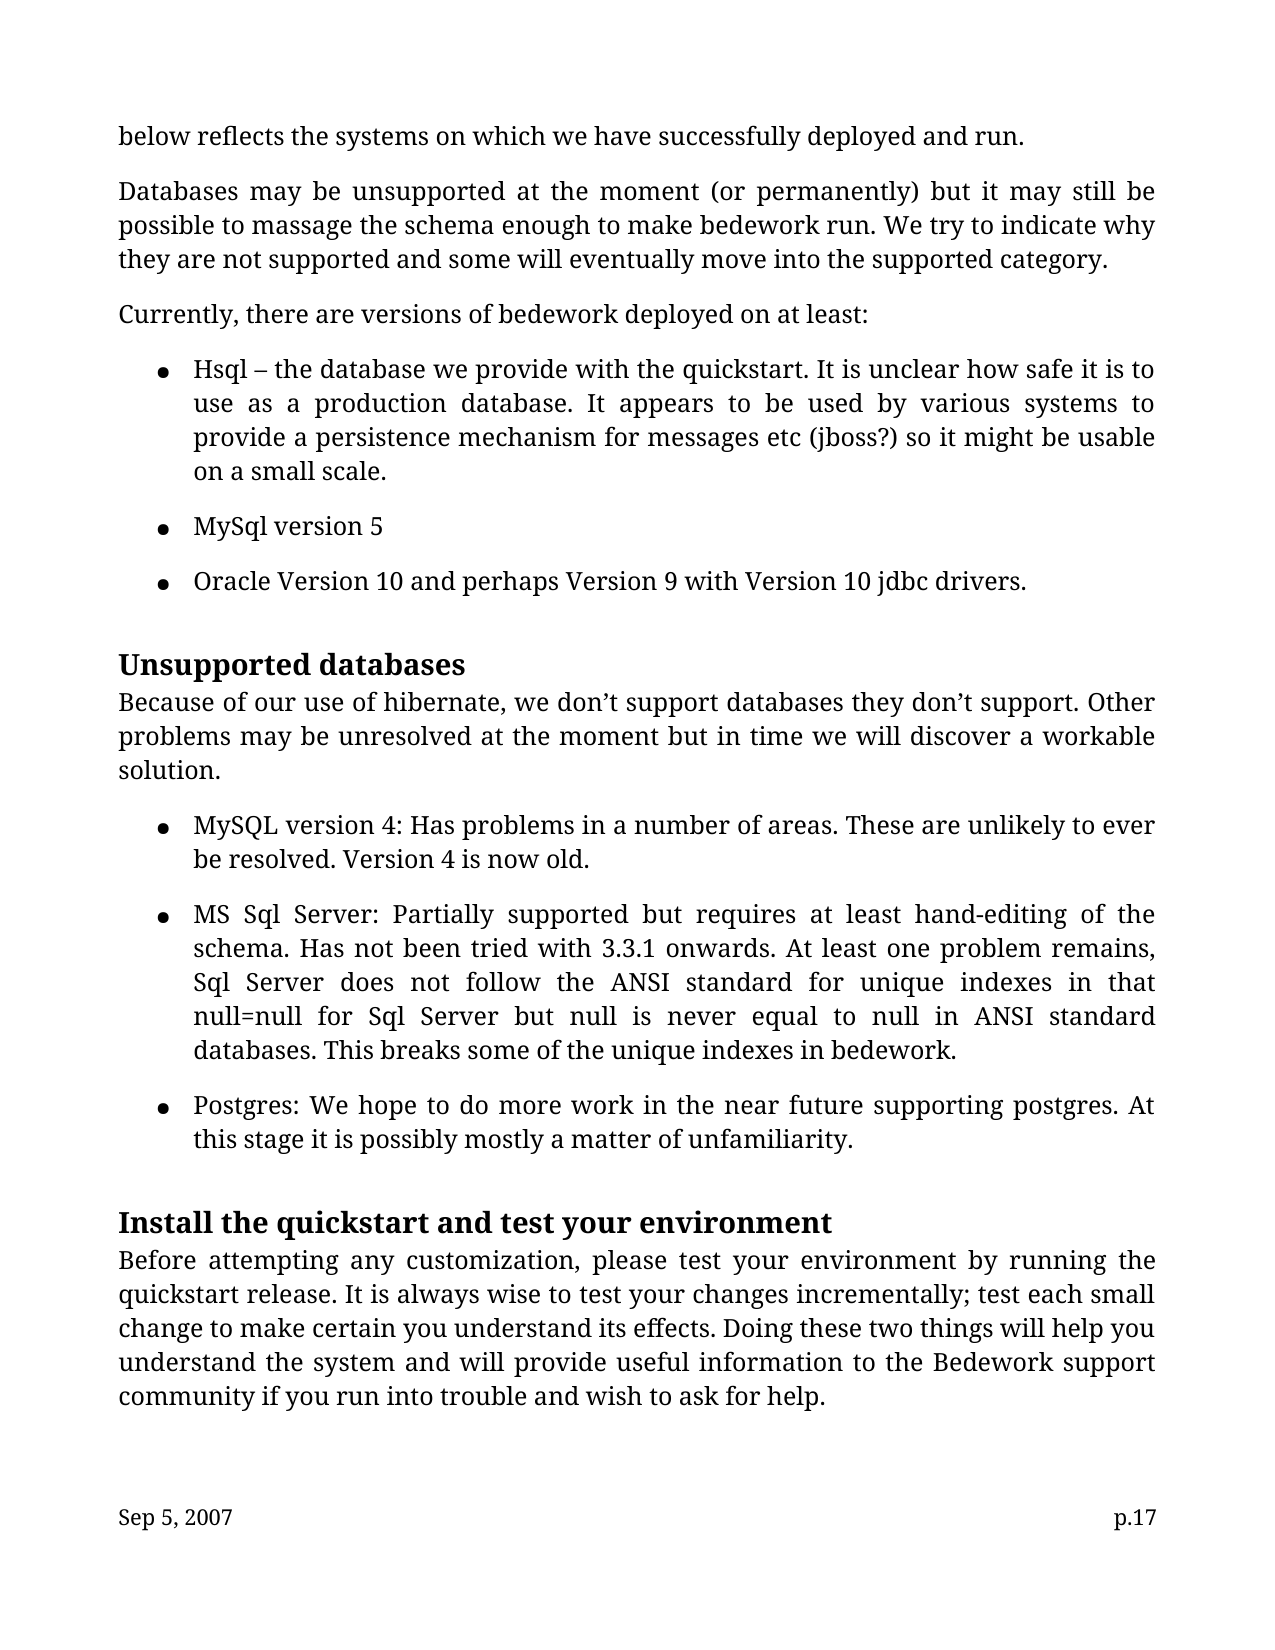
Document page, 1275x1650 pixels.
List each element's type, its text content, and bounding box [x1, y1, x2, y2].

list Oracle Version 10 and perhaps Version 9 with Version 10 jdbc drivers. [156, 564, 1157, 598]
list MySql version 5 [156, 509, 1157, 543]
text Before attempting any customization, please test your environment by running the quickstart release. It is always wise to test your changes incrementally; test each small change to make certain you understand its effects. Doing these two things will help you understand the system and will provide useful information to the Bedework support community if you run into trouble and wish to ask for help. [118, 1242, 1157, 1413]
text below reflects the systems on which we have successfully deployed and run. [118, 118, 1157, 152]
subtitle Install the quickstart and test your environment [118, 1203, 1157, 1242]
subtitle Unsupported databases [118, 644, 1157, 684]
text Because of our use of hibernate, we don’t support databases they don’t support. Other problems may be unresolved at the moment but in time we will discover a workable solution. [118, 684, 1157, 786]
text Currently, there are versions of bedework deployed on at least: [118, 296, 1157, 331]
list Hsql – the database we provide with the quickstart. It is unclear how safe it is to use as a production database. It appears to be used by various systems to provide a persistence mechanism for messages etc (jboss?) so it might be usable on a small scale. [156, 352, 1157, 488]
list MySQL version 4: Has problems in a number of areas. These are unlikely to ever be resolved. Version 4 is now old. [156, 807, 1157, 876]
list Postgres: We hope to do more work in the near future supporting postgres. At this stage it is possibly mostly a matter of unfamiliarity. [156, 1088, 1157, 1156]
list MS Sql Server: Partially supported but requires at least hand-editing of the schema. Has not been tried with 3.3.1 onwards. At least one problem remains, Sql Server does not follow the ANSI standard for unique indexes in that null=null for Sql Server but null is never equal to null in ANSI standard databases. This breaks some of the unique indexes in bedework. [156, 897, 1157, 1067]
text Databases may be unsupported at the moment (or permanently) but it may still be possible to massage the schema enough to make bedework run. We try to indicate why they are not supported and some will eventually move into the supported category. [118, 173, 1157, 275]
